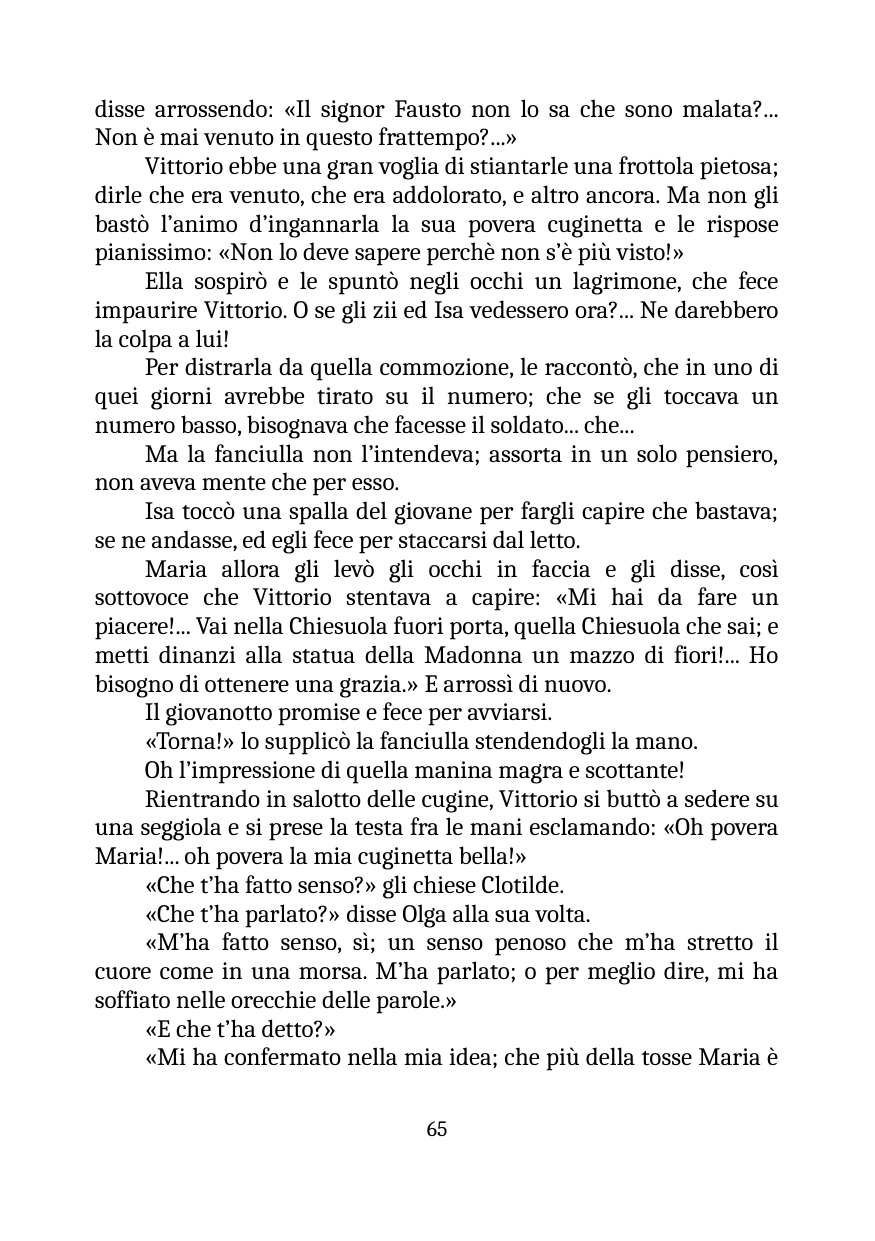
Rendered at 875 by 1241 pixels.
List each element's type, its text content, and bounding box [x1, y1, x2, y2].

text «Mi ha confermato nella mia idea; che più della tosse Maria è [94, 1043, 779, 1072]
text Ma la fanciulla non l’intendeva; assorta in un solo pensiero, non aveva mente che per esso. [94, 439, 779, 497]
text Per distrarla da quella commozione, le raccontò, che in uno di quei giorni avrebbe tirato su il numero; che se gli toccava un numero basso, bisognava che facesse il soldato... che... [94, 353, 779, 439]
text Maria allora gli levò gli occhi in faccia e gli disse, così sottovoce che Vittorio stentava a capire: «Mi hai da fare un piacere!... Vai nella Chiesuola fuori porta, quella Chiesuola che sai; e metti dinanzi alla statua della Madonna un mazzo di fiori!... Ho bisogno di ottenere una grazia.» E arrossì di nuovo. [94, 554, 779, 698]
text «M’ha fatto senso, sì; un senso penoso che m’ha stretto il cuore come in una morsa. M’ha parlato; o per meglio dire, mi ha soffiato nelle orecchie delle parole.» [94, 928, 779, 1014]
text Ella sospirò e le spuntò negli occhi un lagrimone, che fece impaurire Vittorio. O se gli zii ed Isa vedessero ora?... Ne darebbero la colpa a lui! [94, 267, 779, 353]
text «Torna!» lo supplicò la fanciulla stendendogli la mano. [94, 727, 779, 756]
text disse arrossendo: «Il signor Fausto non lo sa che sono malata?... Non è mai venuto in questo frattempo?...» [94, 94, 779, 152]
text «E che t’ha detto?» [94, 1014, 779, 1043]
text «Che t’ha fatto senso?» gli chiese Clotilde. [94, 871, 779, 899]
text Vittorio ebbe una gran voglia di stiantarle una frottola pietosa; dirle che era venuto, che era addolorato, e altro ancora. Ma non gli bastò l’animo d’ingannarla la sua povera cuginetta e le rispose pianissimo: «Non lo deve sapere perchè non s’è più visto!» [94, 152, 779, 267]
text Oh l’impressione di quella manina magra e scottante! [94, 756, 779, 784]
text Isa toccò una spalla del giovane per fargli capire che bastava; se ne andasse, ed egli fece per staccarsi dal letto. [94, 497, 779, 554]
text Il giovanotto promise e fece per avviarsi. [94, 698, 779, 727]
text Rientrando in salotto delle cugine, Vittorio si buttò a sedere su una seggiola e si prese la testa fra le mani esclamando: «Oh povera Maria!... oh povera la mia cuginetta bella!» [94, 784, 779, 871]
text «Che t’ha parlato?» disse Olga alla sua volta. [94, 899, 779, 928]
